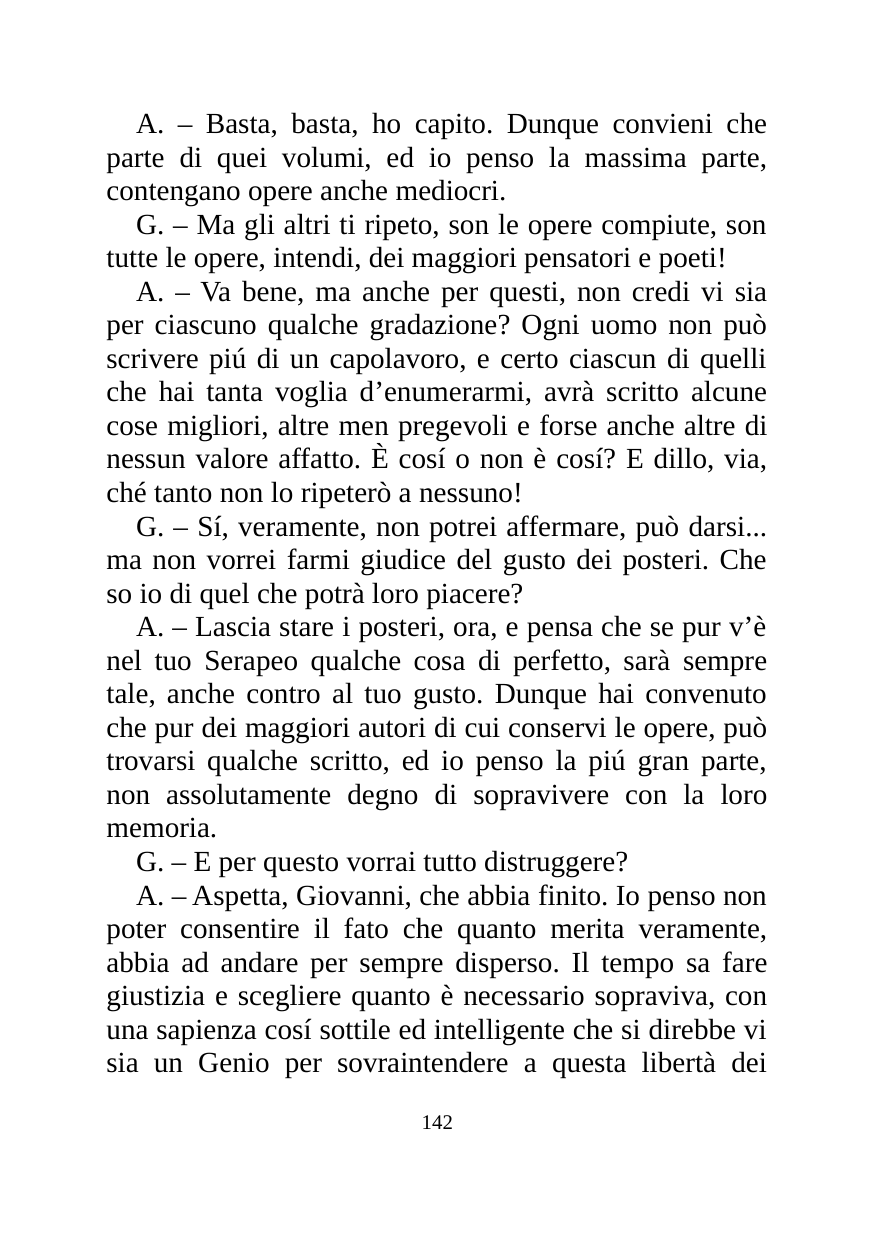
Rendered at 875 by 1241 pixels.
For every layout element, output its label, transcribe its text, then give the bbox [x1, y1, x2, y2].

text A. – Va bene, ma anche per questi, non credi vi sia per ciascuno qualche gradazione? Ogni uomo non può scrivere piú di un capolavoro, e certo ciascun di quelli che hai tanta voglia d’enumerarmi, avrà scritto alcune cose migliori, altre men pregevoli e forse anche altre di nessun valore affatto. È cosí o non è cosí? E dillo, via, ché tanto non lo ripeterò a nessuno! [106, 274, 768, 509]
text A. – Aspetta, Giovanni, che abbia finito. Io penso non poter consentire il fato che quanto merita veramente, abbia ad andare per sempre disperso. Il tempo sa fare giustizia e scegliere quanto è necessario sopraviva, con una sapienza cosí sottile ed intelligente che si direbbe vi sia un Genio per sovraintendere a questa libertà dei [106, 878, 768, 1079]
text A. – Basta, basta, ho capito. Dunque convieni che parte di quei volumi, ed io penso la massima parte, contengano opere anche mediocri. [106, 106, 768, 207]
text A. – Lascia stare i posteri, ora, e pensa che se pur v’è nel tuo Serapeo qualche cosa di perfetto, sarà sempre tale, anche contro al tuo gusto. Dunque hai convenuto che pur dei maggiori autori di cui conservi le opere, può trovarsi qualche scritto, ed io penso la piú gran parte, non assolutamente degno di sopravivere con la loro memoria. [106, 609, 768, 844]
text G. – Ma gli altri ti ripeto, son le opere compiute, son tutte le opere, intendi, dei maggiori pensatori e poeti! [106, 207, 768, 274]
text G. – Sí, veramente, non potrei affermare, può darsi... ma non vorrei farmi giudice del gusto dei posteri. Che so io di quel che potrà loro piacere? [106, 509, 768, 609]
text G. – E per questo vorrai tutto distruggere? [106, 844, 768, 878]
